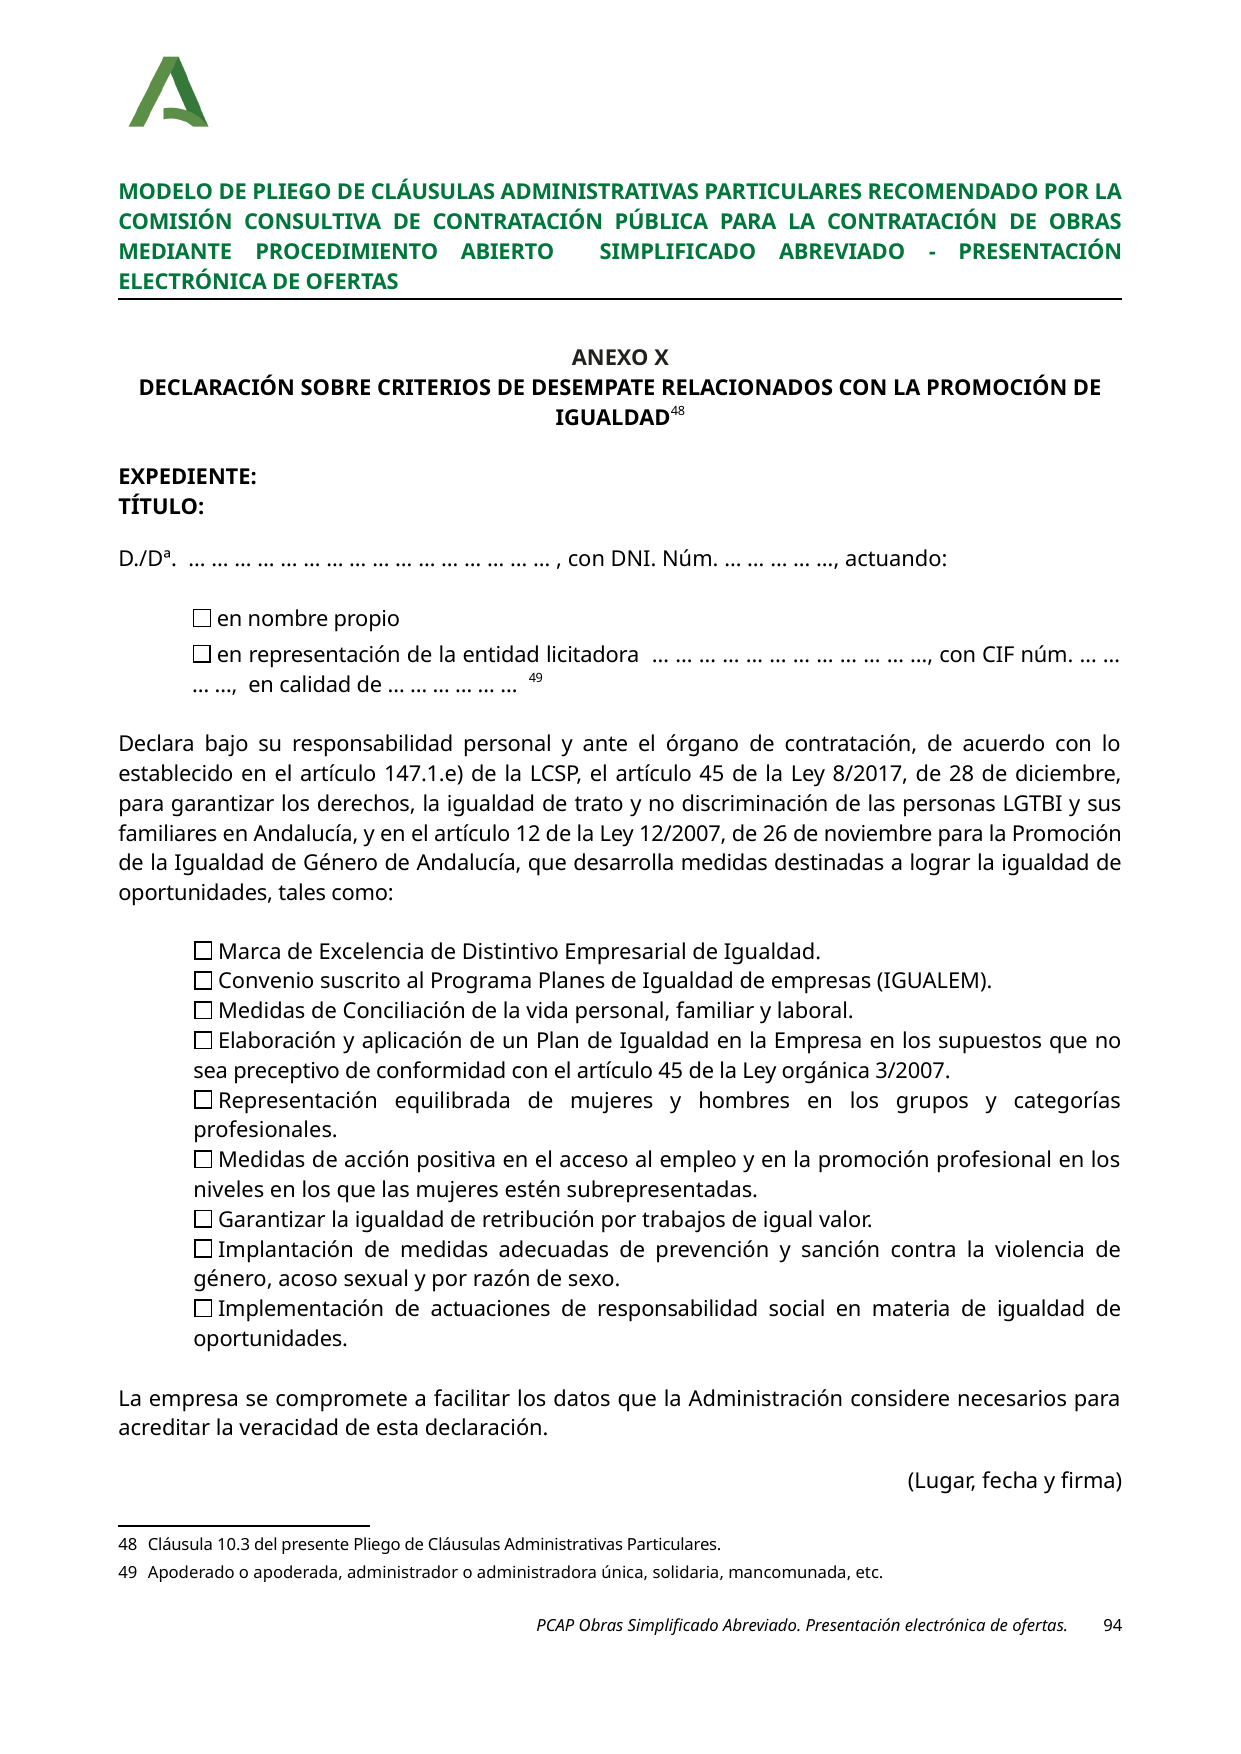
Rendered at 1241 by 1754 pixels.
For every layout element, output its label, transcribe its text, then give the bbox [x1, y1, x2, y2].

text en nombre propio [192, 603, 1122, 633]
list Marca de Excelencia de Distintivo Empresarial de Igualdad. [156, 936, 1122, 966]
list Representación equilibrada de mujeres y hombres en los grupos y categorías profesionales. [156, 1085, 1122, 1144]
text DECLARACIÓN SOBRE CRITERIOS DE DESEMPATE RELACIONADOS CON LA PROMOCIÓN DE IGUALDAD [118, 372, 1122, 431]
text Apoderado o apoderada, administrador o administradora única, solidaria, mancomunada, etc. [118, 1561, 1122, 1584]
picture [124, 52, 213, 131]
text La empresa se compromete a facilitar los datos que la Administración considere necesarios para acreditar la veracidad de esta declaración. [118, 1383, 1122, 1442]
list Garantizar la igualdad de retribución por trabajos de igual valor. [156, 1204, 1122, 1234]
text TÍTULO: [118, 491, 1122, 521]
text MODELO DE PLIEGO DE CLÁUSULAS ADMINISTRATIVAS PARTICULARES RECOMENDADO POR LA COMISIÓN CONSULTIVA DE CONTRATACIÓN PÚBLICA PARA LA CONTRATACIÓN DE OBRAS MEDIANTE PROCEDIMIENTO ABIERTO SIMPLIFICADO ABREVIADO - PRESENTACIÓN ELECTRÓNICA DE OFERTAS [118, 176, 1122, 298]
text (Lugar, fecha y firma) [118, 1465, 1122, 1495]
text Declara bajo su responsabilidad personal y ante el órgano de contratación, de acuerdo con lo establecido en el artículo 147.1.e) de la LCSP, el artículo 45 de la Ley 8/2017, de 28 de diciembre, para garantizar los derechos, la igualdad de trato y no discriminación de las personas LGTBI y sus familiares en Andalucía, y en el artículo 12 de la Ley 12/2007, de 26 de noviembre para la Promoción de la Igualdad de Género de Andalucía, que desarrolla medidas destinadas a lograr la igualdad de oportunidades, tales como: [118, 728, 1122, 907]
list Implementación de actuaciones de responsabilidad social en materia de igualdad de oportunidades. [156, 1293, 1122, 1353]
list Implantación de medidas adecuadas de prevención y sanción contra la violencia de género, acoso sexual y por razón de sexo. [156, 1234, 1122, 1293]
text D./Dª. … … … … … … … … … … … … … … … … , con DNI. Núm. … … … … …, actuando: [118, 543, 1122, 573]
text en representación de la entidad licitadora … … … … … … … … … … … …, con CIF núm. … … … …, en calidad de … … … … … … [192, 639, 1122, 698]
list Elaboración y aplicación de un Plan de Igualdad en la Empresa en los supuestos que no sea preceptivo de conformidad con el artículo 45 de la Ley orgánica 3/2007. [156, 1025, 1122, 1085]
list Medidas de Conciliación de la vida personal, familiar y laboral. [156, 995, 1122, 1025]
text EXPEDIENTE: [118, 461, 1122, 491]
text Cláusula 10.3 del presente Pliego de Cláusulas Administrativas Particulares. [118, 1532, 1122, 1555]
text ANEXO X [118, 342, 1122, 372]
list Medidas de acción positiva en el acceso al empleo y en la promoción profesional en los niveles en los que las mujeres estén subrepresentadas. [156, 1144, 1122, 1204]
list Convenio suscrito al Programa Planes de Igualdad de empresas (IGUALEM). [156, 966, 1122, 995]
